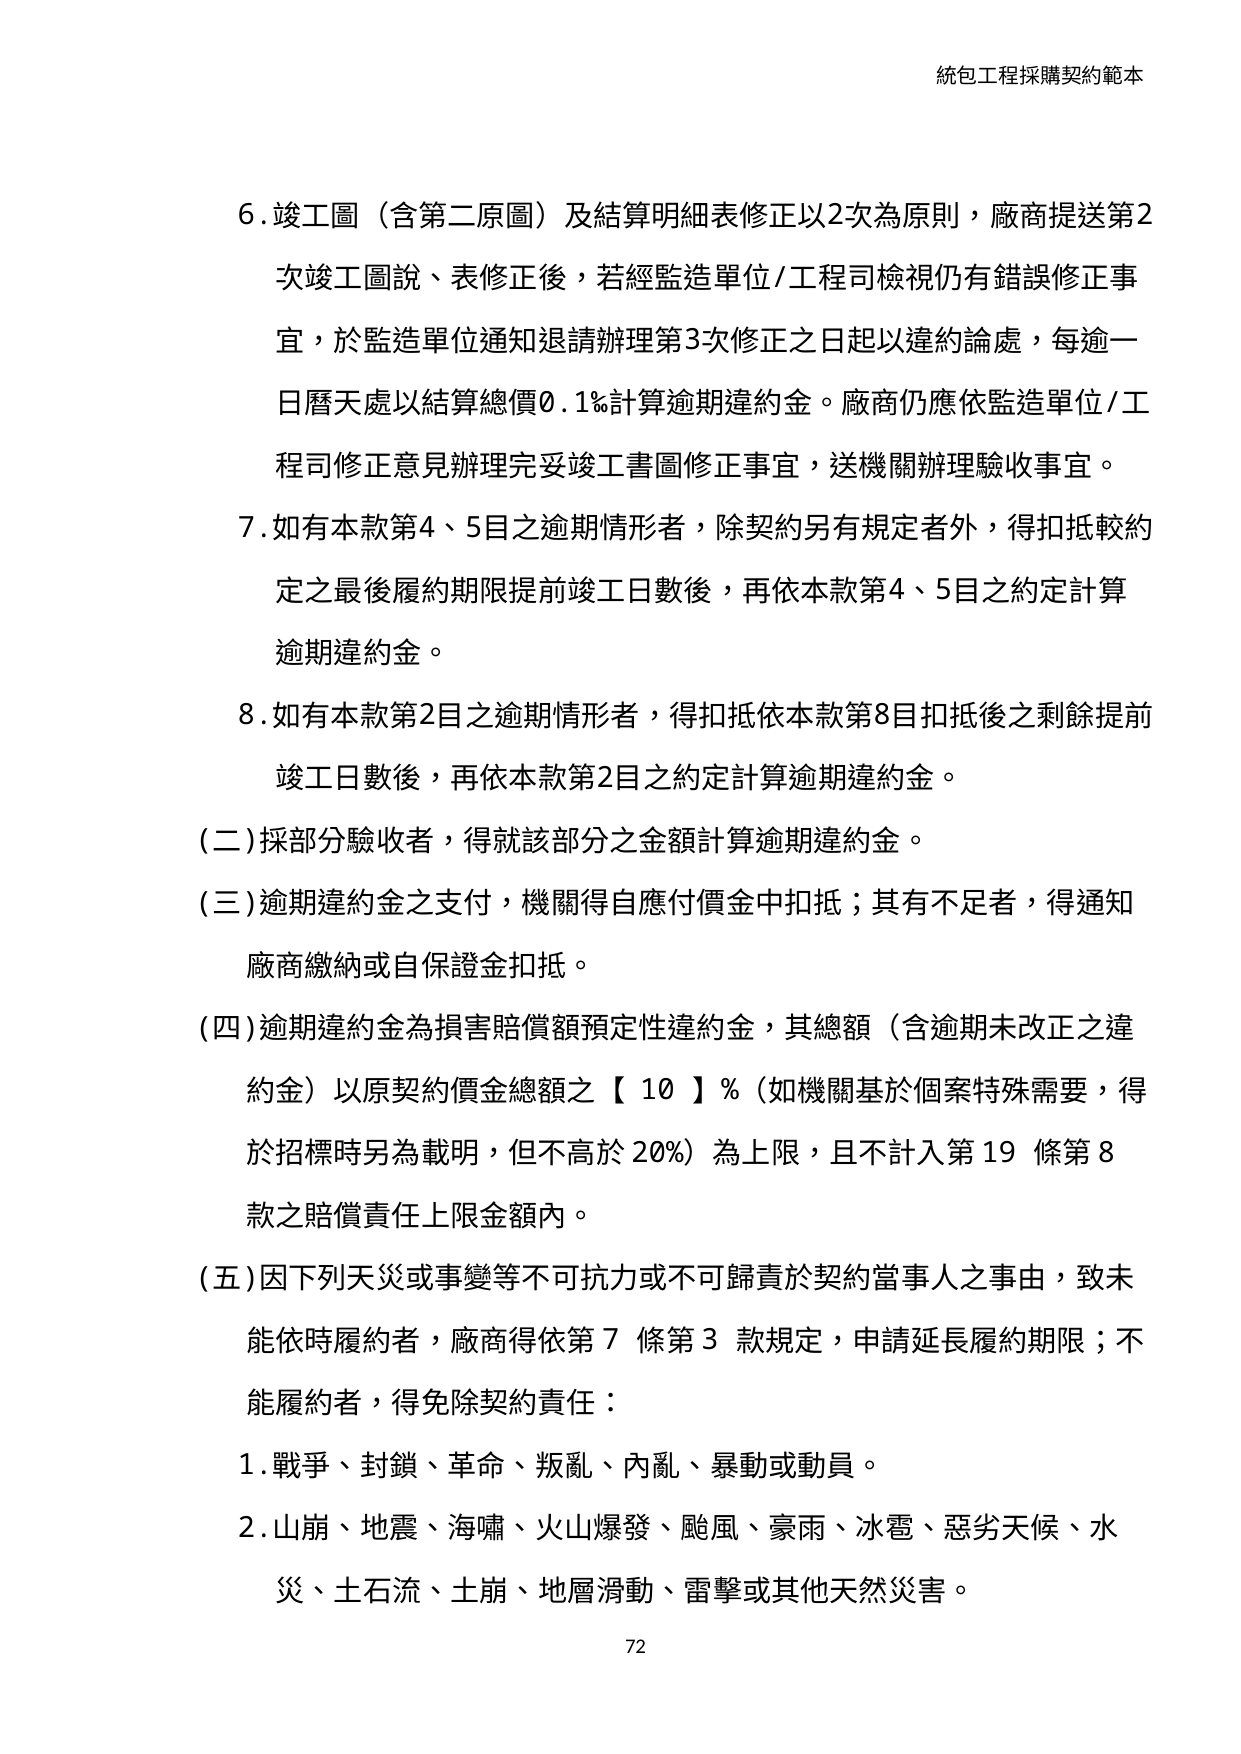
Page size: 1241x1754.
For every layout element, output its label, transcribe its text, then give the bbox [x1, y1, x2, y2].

table_cell 7.如有本款第4、5目之逾期情形者，除契約另有規定者外，得扣抵較約定之最後履約期限提前竣工日數後，再依本款第4、5目之約定計算逾期違約金。 [239, 484, 1167, 672]
table_cell [154, 672, 197, 797]
table_cell [154, 1484, 197, 1609]
table_cell (五)因下列天災或事變等不可抗力或不可歸責於契約當事人之事由，致未能依時履約者，廠商得依第7 條第3 款規定，申請延長履約期限；不能履約者，得免除契約責任： [197, 1234, 1167, 1422]
table_cell 1.戰爭、封鎖、革命、叛亂、內亂、暴動或動員。 [239, 1422, 1167, 1484]
table_cell [197, 1422, 239, 1484]
table_cell [154, 172, 197, 484]
table_cell [154, 859, 197, 984]
table_cell [154, 1422, 197, 1484]
table_cell [197, 1484, 239, 1609]
table_cell [197, 484, 239, 672]
table_cell (三)逾期違約金之支付，機關得自應付價金中扣抵；其有不足者，得通知廠商繳納或自保證金扣抵。 [197, 859, 1167, 984]
table_cell 2.山崩、地震、海嘯、火山爆發、颱風、豪雨、冰雹、惡劣天候、水災、土石流、土崩、地層滑動、雷擊或其他天然災害。 [239, 1484, 1167, 1609]
table_cell [197, 172, 239, 484]
table_cell [154, 797, 197, 859]
table_cell 6.竣工圖（含第二原圖）及結算明細表修正以2次為原則，廠商提送第2次竣工圖說、表修正後，若經監造單位/工程司檢視仍有錯誤修正事宜，於監造單位通知退請辦理第3次修正之日起以違約論處，每逾一日曆天處以結算總價0.1‰計算逾期違約金。廠商仍應依監造單位/工程司修正意見辦理完妥竣工書圖修正事宜，送機關辦理驗收事宜。 [239, 172, 1167, 484]
table_cell [154, 484, 197, 672]
table_cell [154, 1234, 197, 1422]
table_cell (四)逾期違約金為損害賠償額預定性違約金，其總額（含逾期未改正之違約金）以原契約價金總額之【 10 】%（如機關基於個案特殊需要，得於招標時另為載明，但不高於20%）為上限，且不計入第19 條第8 款之賠償責任上限金額內。 [197, 984, 1167, 1234]
table_cell [197, 672, 239, 797]
table_cell 8.如有本款第2目之逾期情形者，得扣抵依本款第8目扣抵後之剩餘提前竣工日數後，再依本款第2目之約定計算逾期違約金。 [239, 672, 1167, 797]
table_cell (二)採部分驗收者，得就該部分之金額計算逾期違約金。 [197, 797, 1167, 859]
table_cell [154, 984, 197, 1234]
